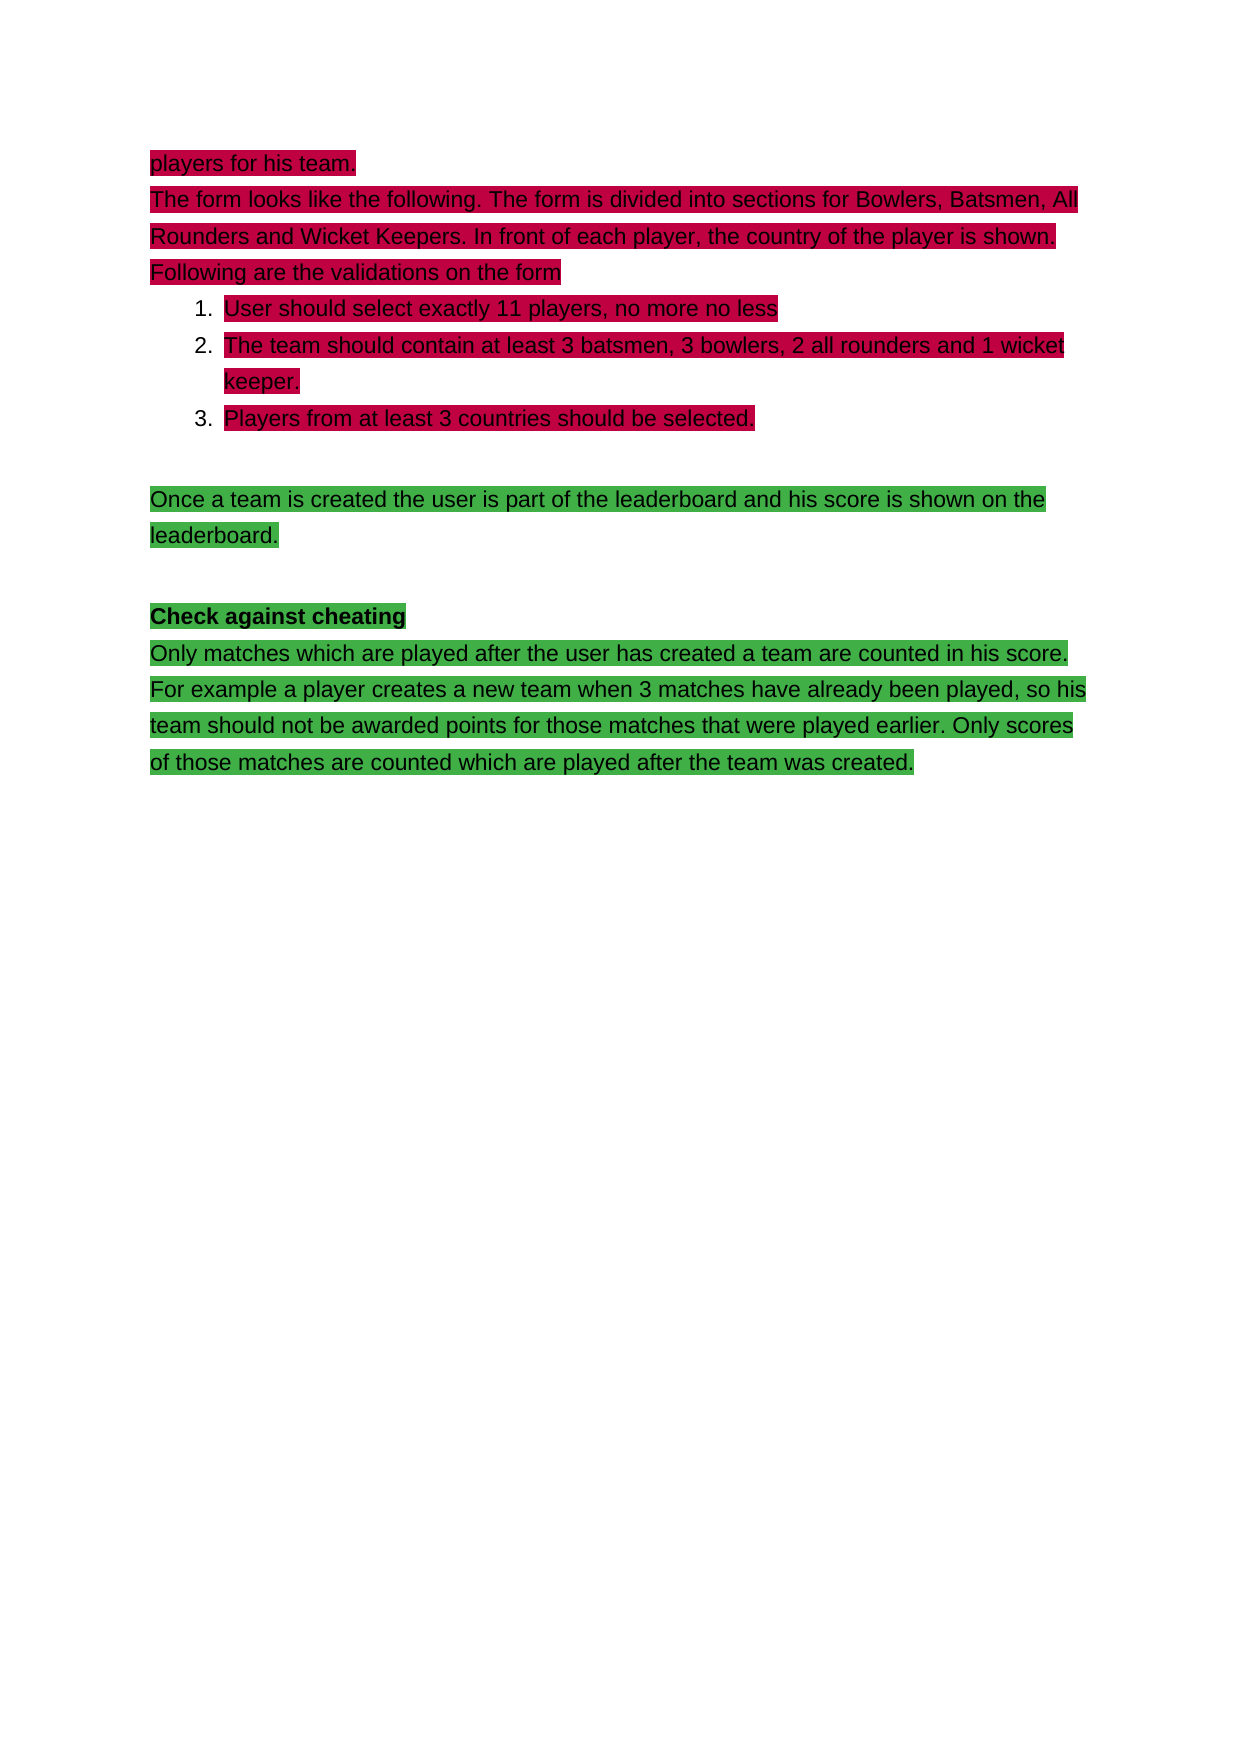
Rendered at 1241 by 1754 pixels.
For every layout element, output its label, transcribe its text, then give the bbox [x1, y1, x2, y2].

text Following are the validations on the form [150, 259, 1090, 285]
text Only matches which are played after the user has created a team are counted in his score. [150, 639, 1090, 666]
text The form looks like the following. The form is divided into sections for Bowlers, Batsmen, All Rounders and Wicket Keepers. In front of each player, the country of the player is shown. [150, 186, 1090, 249]
list Players from at least 3 countries should be selected. [194, 404, 1090, 431]
text For example a player creates a new team when 3 matches have already been played, so his team should not be awarded points for those matches that were played earlier. Only scores of those matches are counted which are played after the team was created. [150, 676, 1090, 775]
list User should select exactly 11 players, no more no less [194, 295, 1090, 322]
text players for his team. [150, 150, 1090, 176]
text Check against cheating [150, 603, 1090, 629]
text Once a team is created the user is part of the leaderboard and his score is shown on the leaderboard. [150, 486, 1090, 548]
list The team should contain at least 3 batsmen, 3 bowlers, 2 all rounders and 1 wicket keeper. [194, 332, 1090, 394]
